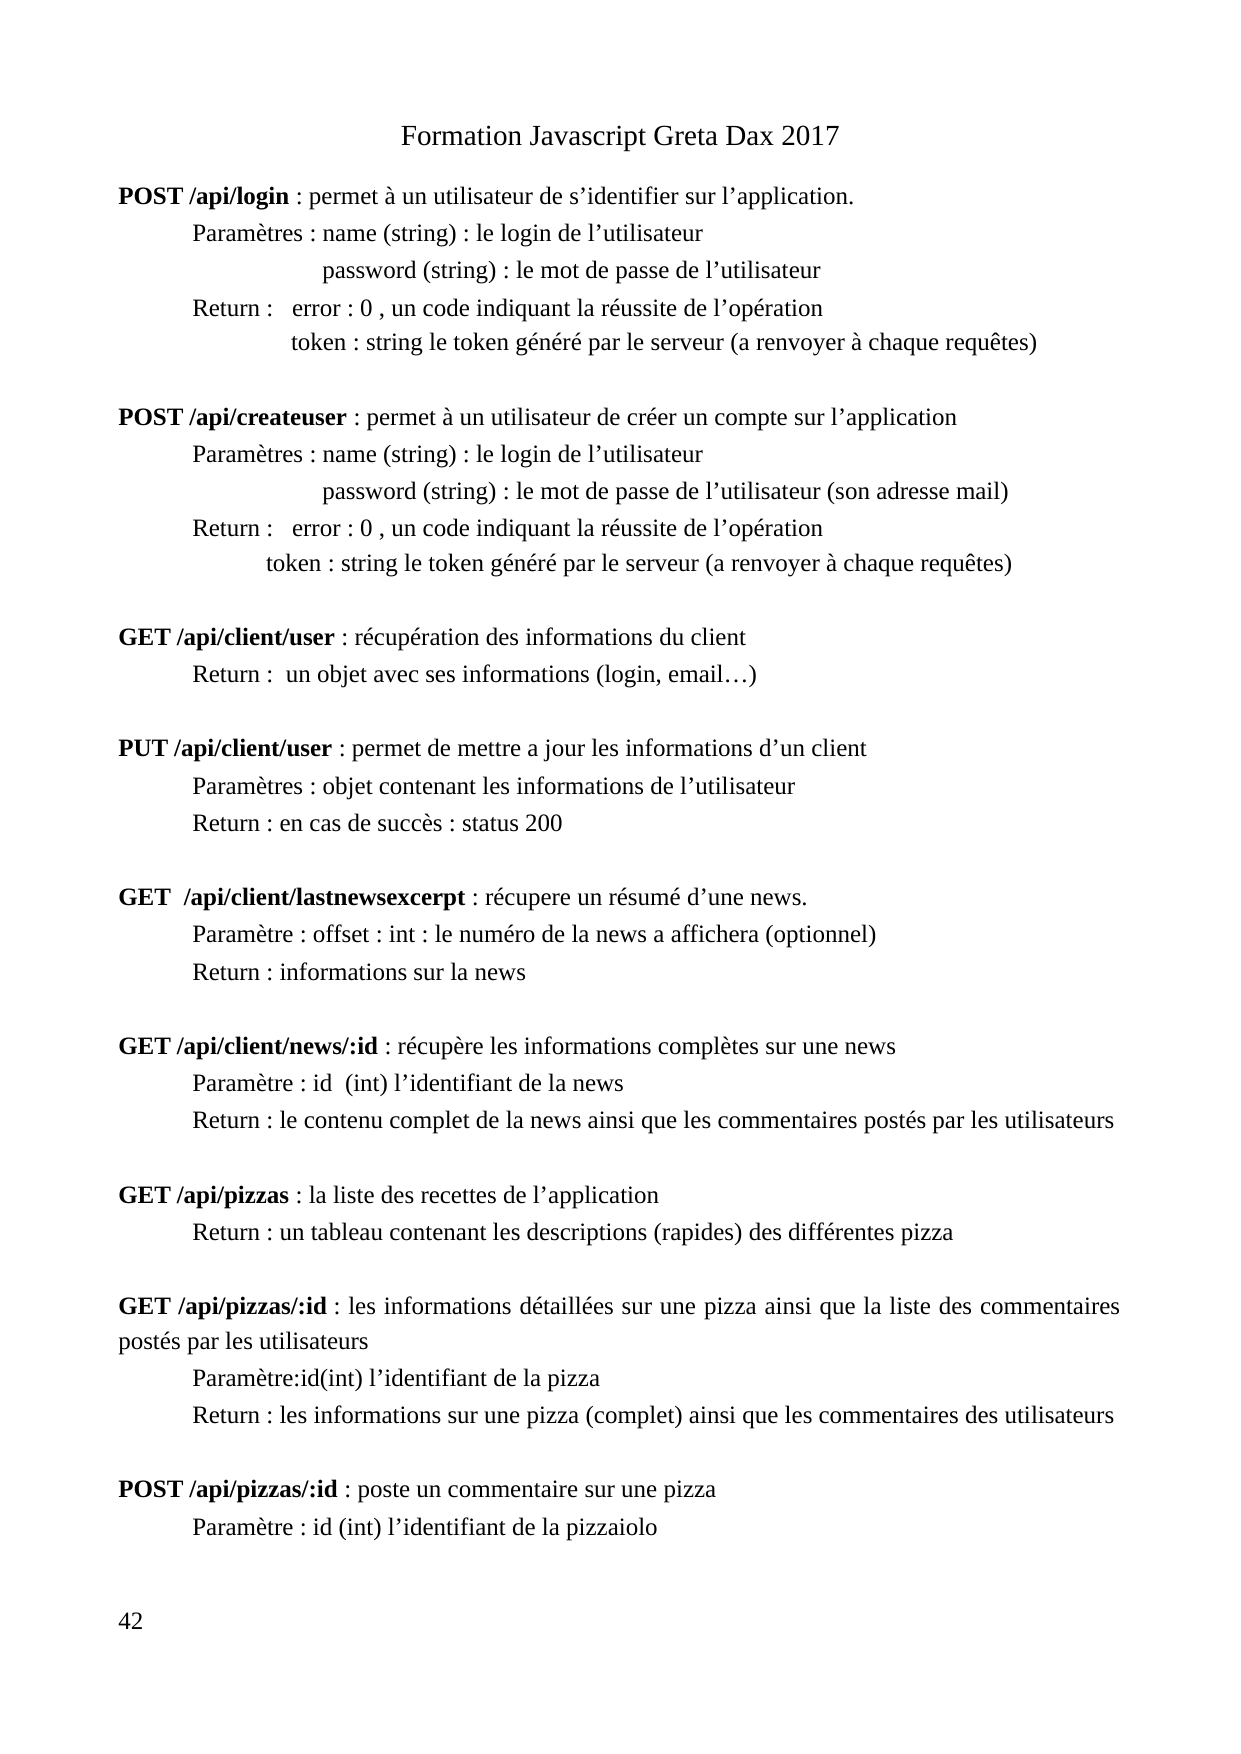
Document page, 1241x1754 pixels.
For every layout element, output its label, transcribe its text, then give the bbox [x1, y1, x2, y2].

text Paramètre : offset : int : le numéro de la news a affichera (optionnel) [118, 919, 1122, 948]
text GET /api/client/lastnewsexcerpt : récupere un résumé d’une news. [118, 882, 1122, 911]
text Paramètre : id (int) l’identifiant de la pizzaiolo [118, 1512, 1122, 1541]
text POST /api/createuser : permet à un utilisateur de créer un compte sur l’application [118, 402, 1122, 430]
text GET /api/pizzas : la liste des recettes de l’application [118, 1180, 1122, 1208]
text GET /api/client/user : récupération des informations du client [118, 622, 1122, 651]
text POST /api/pizzas/:id : poste un commentaire sur une pizza [118, 1474, 1122, 1503]
text Paramètres : objet contenant les informations de l’utilisateur [118, 771, 1122, 799]
text GET /api/client/news/:id : récupère les informations complètes sur une news [118, 1031, 1122, 1060]
text Return : en cas de succès : status 200 [118, 808, 1122, 837]
text Return : un objet avec ses informations (login, email…) [118, 659, 1122, 688]
text password (string) : le mot de passe de l’utilisateur [118, 256, 1122, 284]
text Return : error : 0 , un code indiquant la réussite de l’opération token : string le token généré par le serveur (a renvoyer à chaque requêtes) [118, 293, 1122, 356]
text Return : error : 0 , un code indiquant la réussite de l’opération token : string le token généré par le serveur (a renvoyer à chaque requêtes) [118, 513, 1122, 576]
text password (string) : le mot de passe de l’utilisateur (son adresse mail) [118, 476, 1122, 505]
text Return : informations sur la news [118, 957, 1122, 985]
text Return : un tableau contenant les descriptions (rapides) des différentes pizza [118, 1217, 1122, 1246]
text GET /api/pizzas/:id : les informations détaillées sur une pizza ainsi que la liste des commentaires postés par les utilisateurs [118, 1291, 1122, 1354]
text POST /api/login : permet à un utilisateur de s’identifier sur l’application. [118, 181, 1122, 210]
text Return : le contenu complet de la news ainsi que les commentaires postés par les utilisateurs [118, 1105, 1122, 1134]
text Paramètres : name (string) : le login de l’utilisateur [118, 439, 1122, 467]
text Paramètre:id(int) l’identifiant de la pizza [118, 1363, 1122, 1392]
text Paramètres : name (string) : le login de l’utilisateur [118, 218, 1122, 247]
text Return : les informations sur une pizza (complet) ainsi que les commentaires des utilisateurs [118, 1400, 1122, 1429]
text PUT /api/client/user : permet de mettre a jour les informations d’un client [118, 733, 1122, 762]
text Paramètre : id (int) l’identifiant de la news [118, 1068, 1122, 1097]
